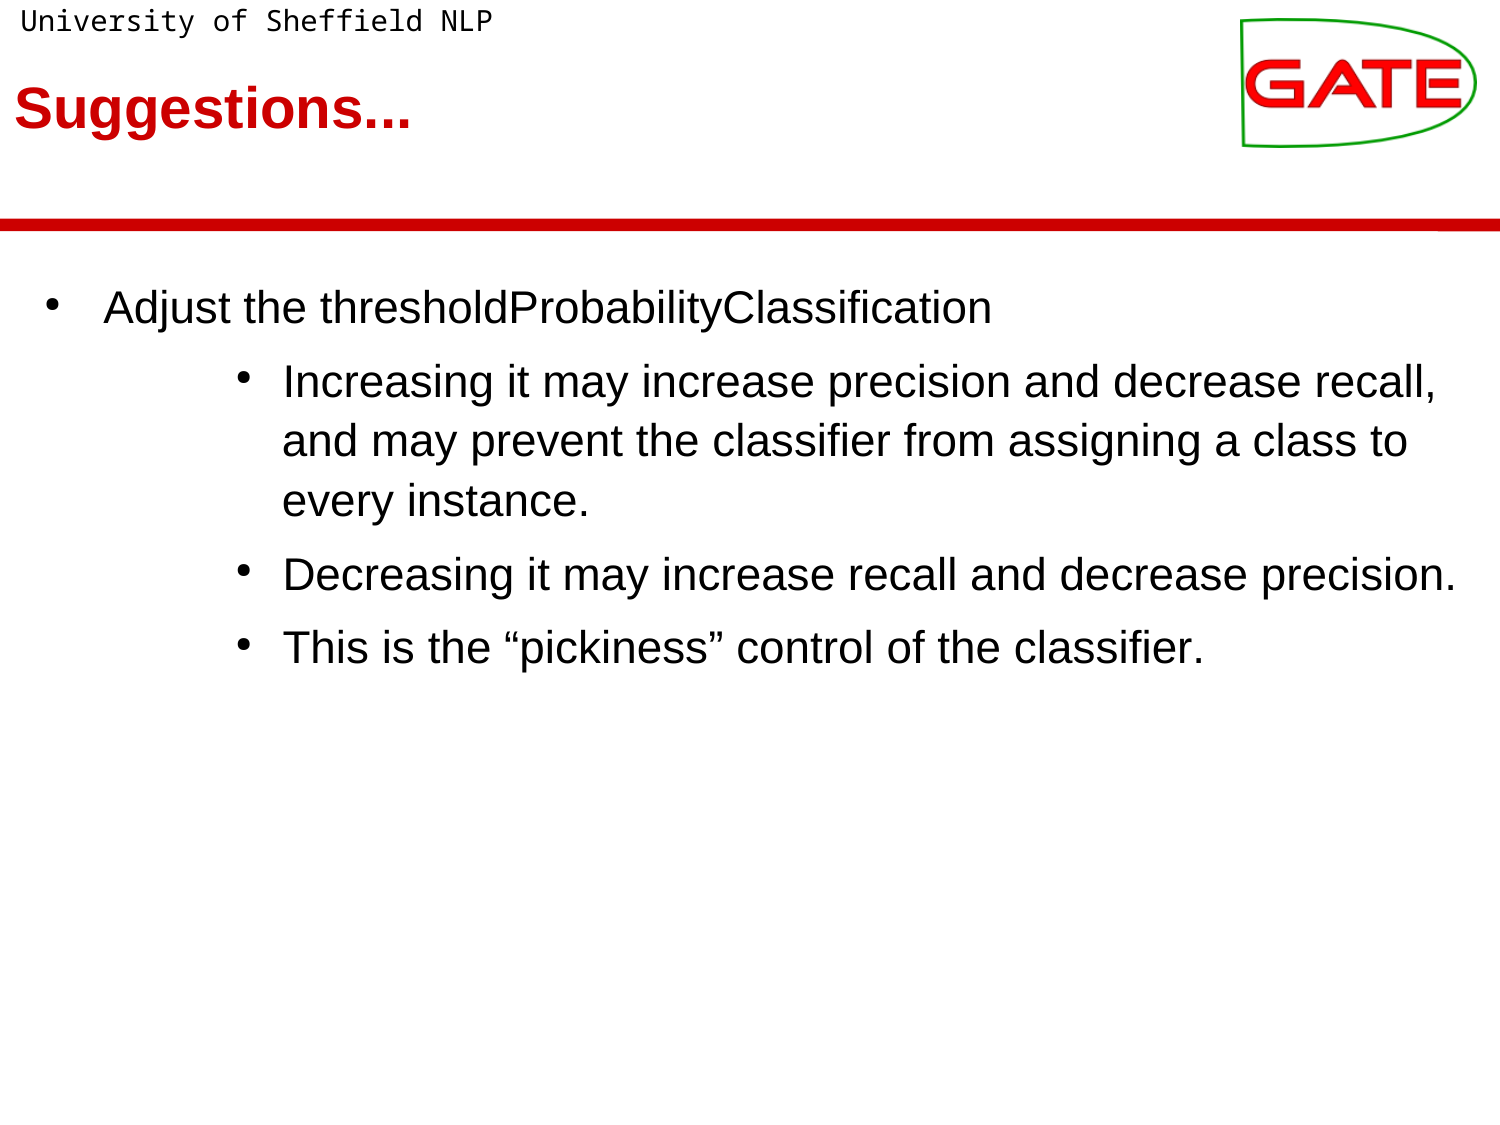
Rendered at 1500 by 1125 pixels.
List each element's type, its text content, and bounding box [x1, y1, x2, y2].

title Suggestions... [0, 4, 1239, 213]
picture [1240, 18, 1477, 148]
list Adjust the thresholdProbabilityClassification Increasing it may increase precision and decrease recall, and may prevent the classifier from assigning a class to every instance. Decreasing it may increase recall and decrease precision. This is the “pickiness” control of the classifier. [29, 265, 1477, 1040]
